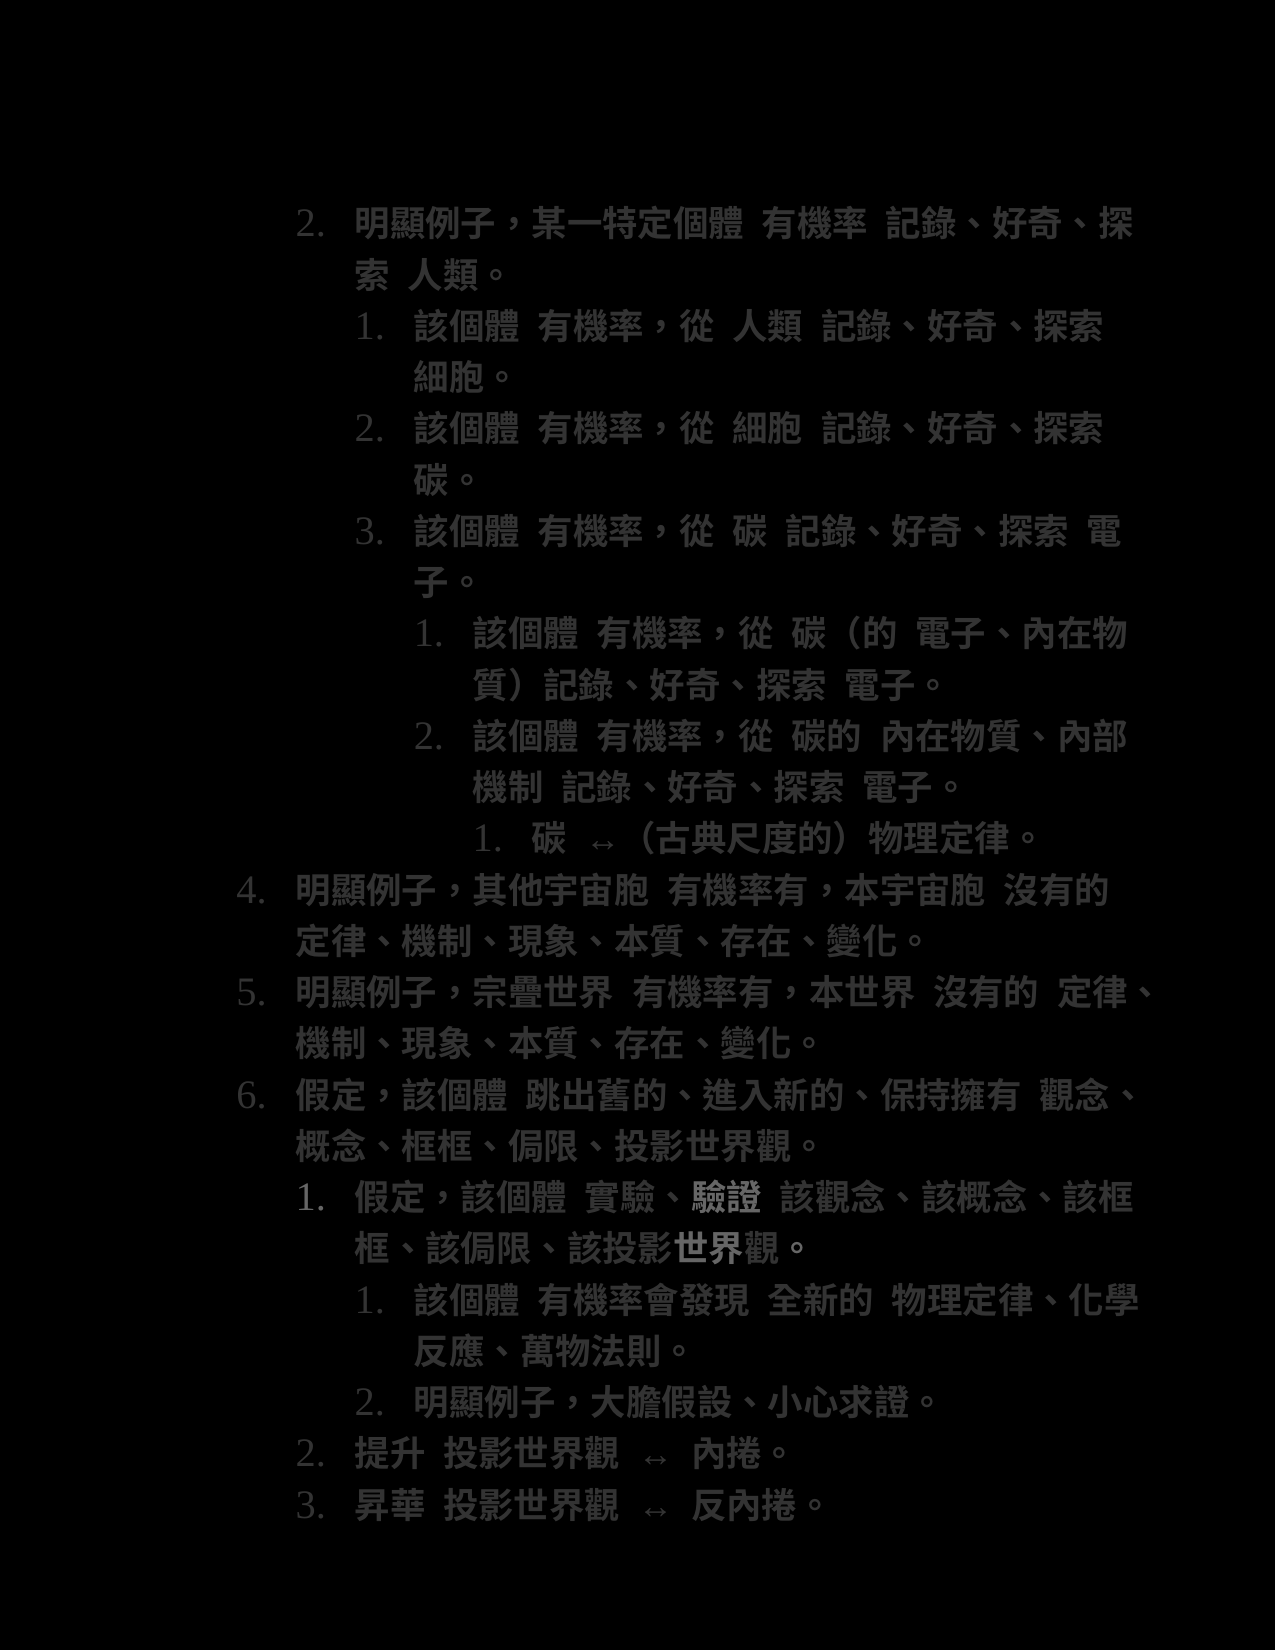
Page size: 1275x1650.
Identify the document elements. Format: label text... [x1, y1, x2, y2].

list 該個體 有機率會發現 全新的 物理定律、化學反應、萬物法則。 [354, 1272, 1157, 1374]
list 該個體 有機率，從 碳 記錄、好奇、探索 電子。 [354, 503, 1157, 606]
list 該個體 有機率，從 碳（的 電子、內在物質）記錄、好奇、探索 電子。 [413, 606, 1157, 708]
list 假定，該個體 實驗、驗證 該觀念、該概念、該框框、該侷限、該投影世界觀。 [295, 1169, 1157, 1272]
list 明顯例子，其他宇宙胞 有機率有，本宇宙胞 沒有的 定律、機制、現象、本質、存在、變化。 [236, 862, 1157, 964]
list 明顯例子，大膽假設、小心求證。 [354, 1374, 1157, 1426]
list 昇華 投影世界觀 ↔ 反內捲。 [295, 1477, 1157, 1528]
list 明顯例子，宗疊世界 有機率有，本世界 沒有的 定律、機制、現象、本質、存在、變化。 [236, 964, 1157, 1067]
list 提升 投影世界觀 ↔ 內捲。 [295, 1426, 1157, 1477]
list 碳 ↔（古典尺度的）物理定律。 [472, 811, 1157, 862]
list 該個體 有機率，從 碳的 內在物質、內部機制 記錄、好奇、探索 電子。 [413, 708, 1157, 811]
list 明顯例子，某一特定個體 有機率 記錄、好奇、探索 人類。 [295, 196, 1157, 298]
list 該個體 有機率，從 人類 記錄、好奇、探索 細胞。 [354, 298, 1157, 401]
list 該個體 有機率，從 細胞 記錄、好奇、探索 碳。 [354, 401, 1157, 503]
list 假定，該個體 跳出舊的、進入新的、保持擁有 觀念、概念、框框、侷限、投影世界觀。 [236, 1067, 1157, 1169]
